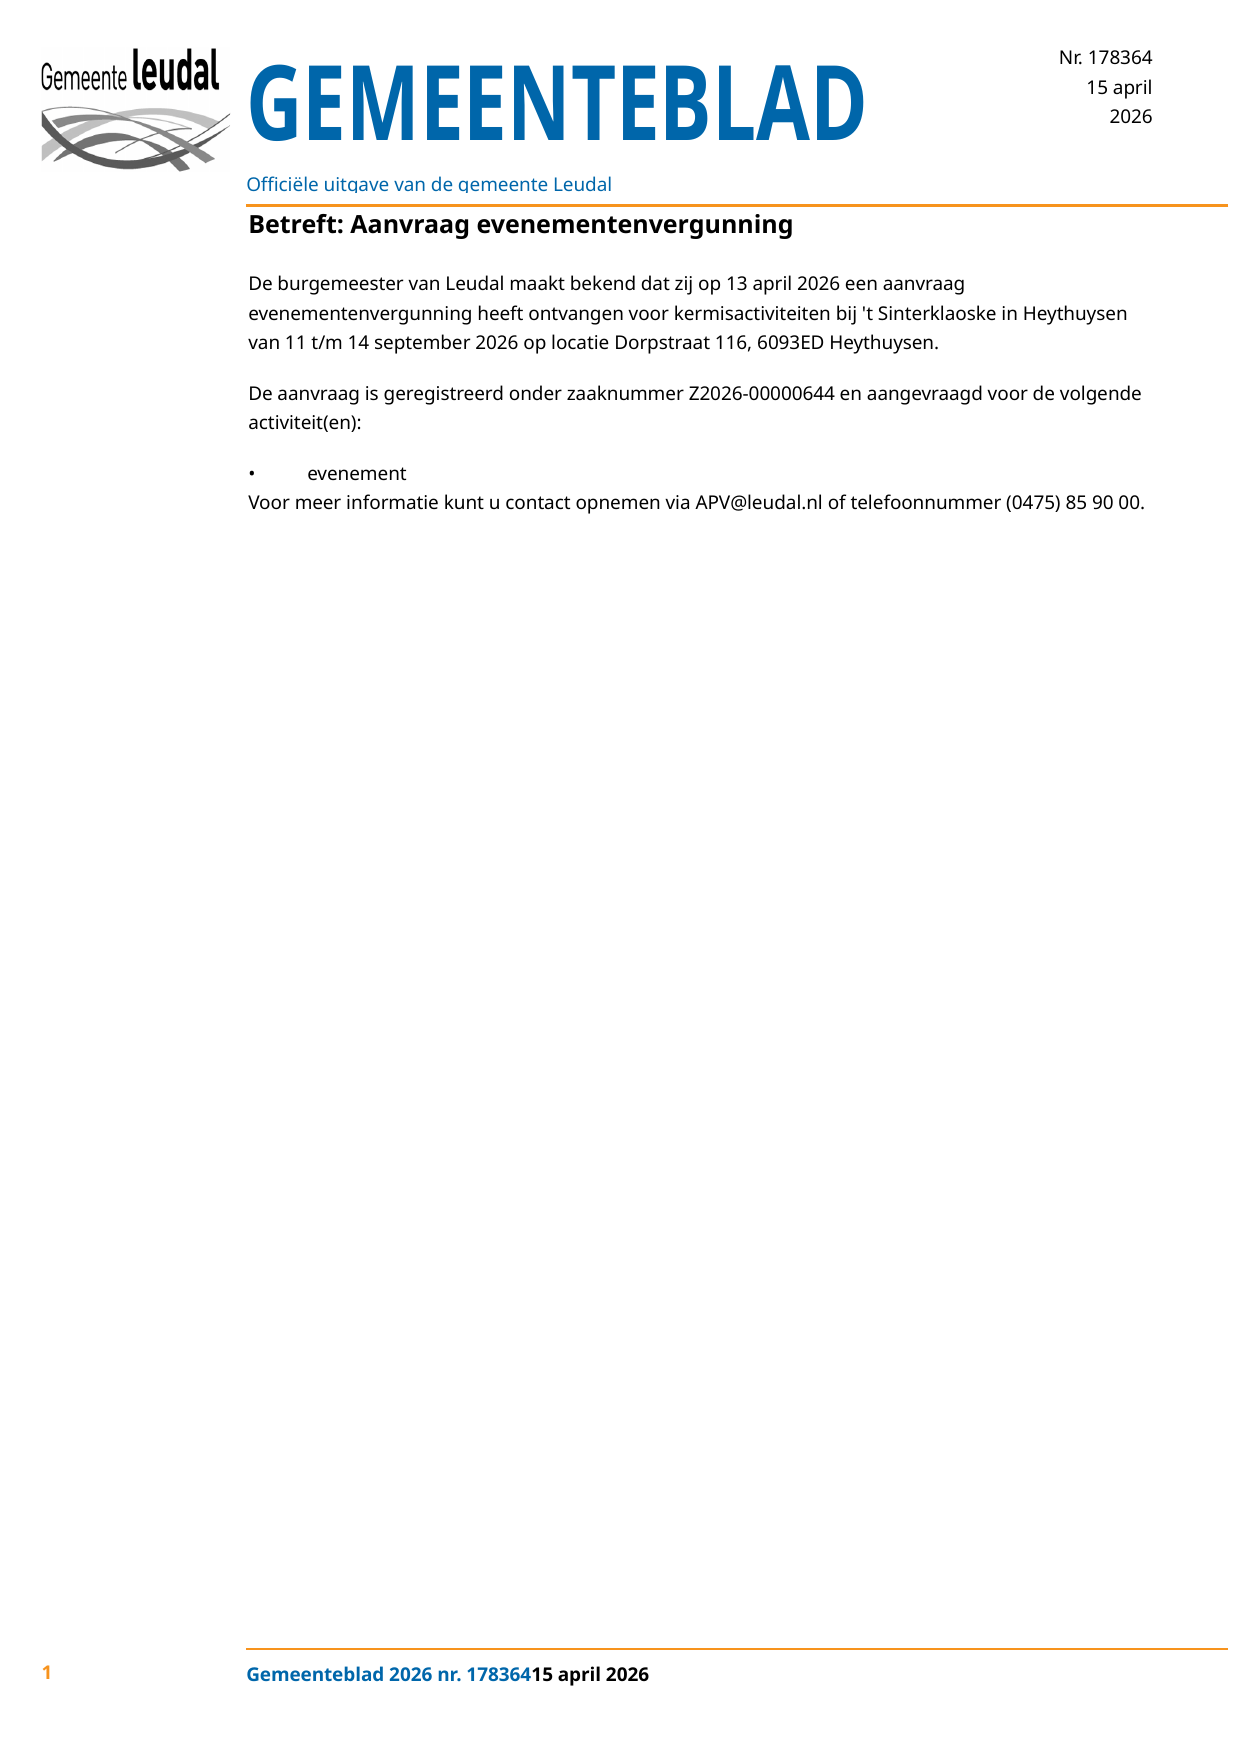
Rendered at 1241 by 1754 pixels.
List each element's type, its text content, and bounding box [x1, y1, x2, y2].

list evenement [248, 460, 1152, 486]
text Voor meer informatie kunt u contact opnemen via APV@leudal.nl of telefoonnummer (0475) 85 90 00. [248, 489, 1152, 515]
text De aanvraag is geregistreerd onder zaaknummer Z2026-00000644 en aangevraagd voor de volgende activiteit(en): [248, 380, 1152, 435]
text Betreft: Aanvraag evenementenvergunning [248, 207, 1152, 241]
picture [41, 47, 231, 172]
text De burgemeester van Leudal maakt bekend dat zij op 13 april 2026 een aanvraag evenementenvergunning heeft ontvangen voor kermisactiviteiten bij 't Sinterklaoske in Heythuysen van 11 t/m 14 september 2026 op locatie Dorpstraat 116, 6093ED Heythuysen. [248, 270, 1152, 355]
